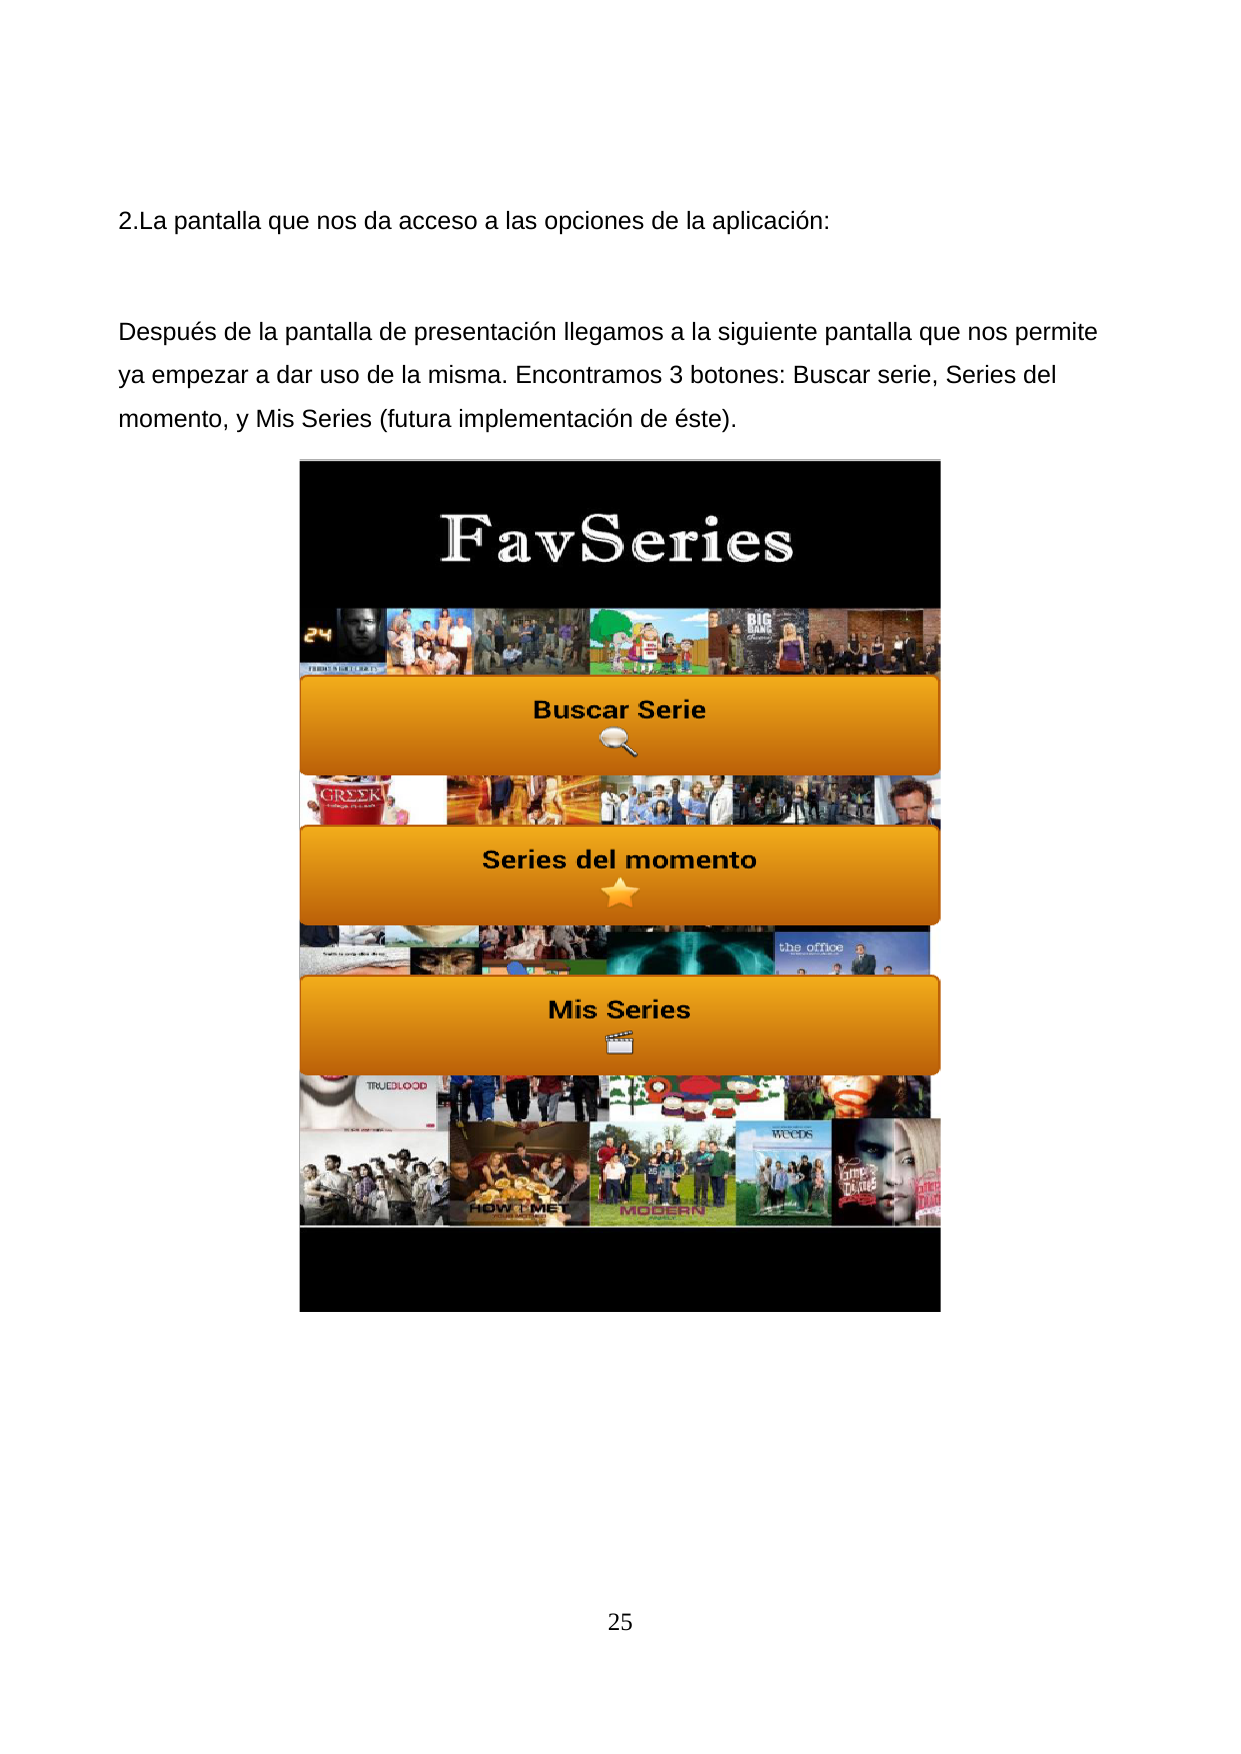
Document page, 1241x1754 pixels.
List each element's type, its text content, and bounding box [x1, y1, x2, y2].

text Después de la pantalla de presentación llegamos a la siguiente pantalla que nos permite ya empezar a dar uso de la misma. Encontramos 3 botones: Buscar serie, Series del momento, y Mis Series (futura implementación de éste). [118, 317, 1122, 432]
text 2.La pantalla que nos da acceso a las opciones de la aplicación: [118, 206, 1122, 235]
picture [299, 459, 941, 1312]
